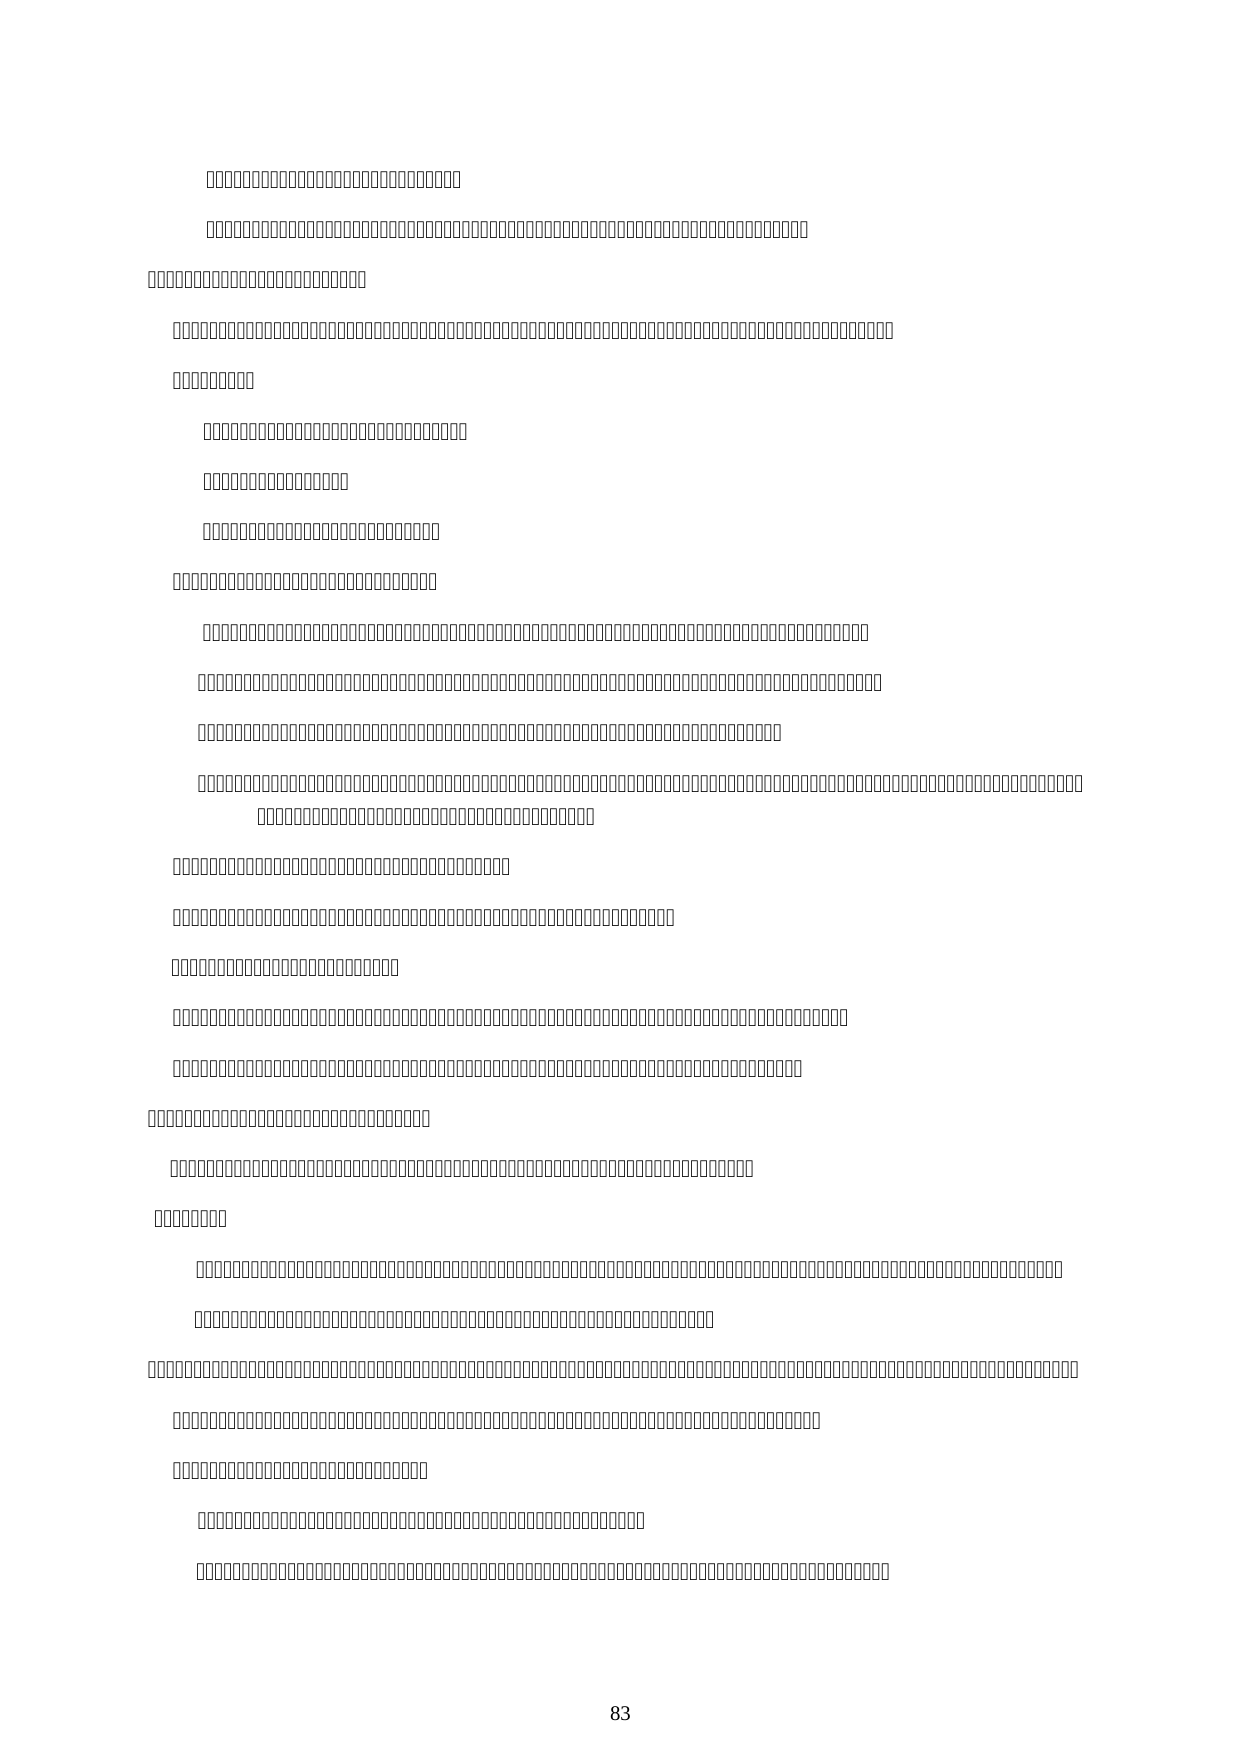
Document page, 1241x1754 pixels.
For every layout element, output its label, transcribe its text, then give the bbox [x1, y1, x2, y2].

text （六）經費支用不合法令或契約約定者，本部應予收回。 [155, 950, 1092, 983]
text （四）委辦經費支用項目及基準應依各案決標後修正之經費明細表及契約約定辦理。 [173, 849, 1092, 882]
text （一）經本部報經審計部同意原始憑證留存執行單位保管者：成果報告、本部計畫項目經費核定文件、本部經費收支結算表（附表四之一）及應繳回之計畫款項。 [173, 1402, 1092, 1436]
text １、本部委辦各機關、學校或團體經費所採購之設備，屬本部財產，應列入本部財產帳。委辦契約內應約定受委辦單位為財產代管單位，並於設備採購完竣後，編製採購清冊詳列財產明細，送本部辦理財產產籍登記。 [196, 1252, 1092, 1285]
text （一）補助計畫：本部補助各機關、學校或團體經費所採購之設備，應於設備上以標籤註記「教育部補助」字樣，並在財產帳上列明，備供查核。 [170, 1151, 1092, 1184]
text （二）委辦計畫： [148, 1201, 1092, 1234]
text （三）受本部補助之機關、學校或團體人員，不得支給下列經費： [173, 564, 1092, 597]
text ２、資本門經費不得流用至經常門。 [203, 463, 1092, 497]
text （五）本部補助及委辦經費，本部人員除實際擔任授課講座，得依內聘講座標準支領鐘點費外，不得支領任何酬勞及差旅費。 [173, 899, 1092, 933]
text １、領據應由機關首長、主辦會計、出納或經辦人簽名或蓋章。 [206, 162, 1092, 195]
text ２、計畫結束後，受委辦單位如需繼續使用設備，本部得視實際狀況依相關規定辦理贈與或移撥受委辦單位或另定財產代管契約。 [194, 1302, 1092, 1335]
text ２、受款人除縣市政府、公私立大專校院及部屬館所外，應註明指定匯入款項之金融機構（含分行別）名稱與代號、戶名（應與受款人相同）及帳號。 [206, 212, 1092, 245]
text １、出席費：依行政院訂定之各機關學校出席費及稿費支給要點規定，本機關學校（含任務編組）人員及應邀機關學校指派出席代表，雖出席會議，不得支領出席費。 [203, 614, 1092, 648]
text （二）經費之流用： [173, 363, 1092, 396]
text （二）未經本部報經審計部同意原始憑證留存執行單位保管者： [173, 1453, 1092, 1486]
text （七）補助及委辦計畫因業務實際執行需要，須變更計畫預算規模或調整經費支用項目者，應檢送「教育部補助（委辦）計畫經費調整對照表」（附表三）報本部辦理。 [173, 1000, 1092, 1033]
text 七、執行本部補助或委辦計畫涉及設備之採購時，應依下列規定辦理： [148, 1101, 1092, 1134]
text ４、工作費、主持費、引言費、諮詢費、訪視費、評鑑費：補助計畫之擬訂及執行為受補助機關、學校或團體之職責範圍，其業務推動係屬本職工作，除實際擔任授課人員，得依規定支領講座鐘點費外，本機關人員不得支領工作費及相關酬勞；其有延長工作時間者，得由本機關年度經費核實支領加班費。 [198, 765, 1092, 832]
text １、各計畫人事費及行政管理費，除經本部同意者外，不得流入。 [203, 413, 1092, 447]
text ３、經常門經費，除經本部同意者外，不得流用至資本門。 [203, 514, 1092, 547]
text ２、部分補助及酌予補助：機關間支出分攤表、成果報告、本部計畫項目經費核定文件、本部經費收支結算表及應繳回之計畫款項。但受補助之團體或私人免送支出分攤表。 [196, 1553, 1092, 1587]
text （一）應按原定工作計畫或指定用途支用，經費支用項目及基準應依中央政府各機關用途別科目分類及執行標準表或本部補助及委辦計畫經費編列基準表規定列支，不得另立名目。 [173, 313, 1092, 346]
text １、全額補助：原始憑證、成果報告、本部計畫項目經費核定文件、本部經費收支結算表及應繳回之計畫款項。 [198, 1503, 1092, 1536]
text ３、審查費：審查費係本機關基於業務上之需要，委請本機關以外之專家學者審查有關計畫、稿件及案件等所支付之酬勞，本機關人員不得支領。 [198, 715, 1092, 748]
text ２、稿費：依行政院訂定之各機關學校出席費及稿費支給要點規定，各機關學校處理與業務有關之重要文件資料，交本機關學校人員撰述、翻譯或編審者，不得支給稿費。 [198, 665, 1092, 698]
text （八）本部補助及委辦計畫款項之支用，除零用金限額以下之小額付款得由相關人員墊付外，其餘均應逕付受款人，不得由計畫主持人或機關人員代領轉付。 [173, 1050, 1092, 1084]
text 六、各項補助或委辦經費之支用，應依下列規定辦理： [148, 262, 1092, 296]
text 八、各項補助經費之支用及憑證保存管理，應依會計程序及相關規定處理，除受補助縣市政府已納入預算辦理之經費外，原始憑證應專冊裝訂，並至遲應於計畫核定執行期間屆滿後一個月內，依下列情形檢附相關資料辦理結報事宜： [148, 1352, 1092, 1386]
